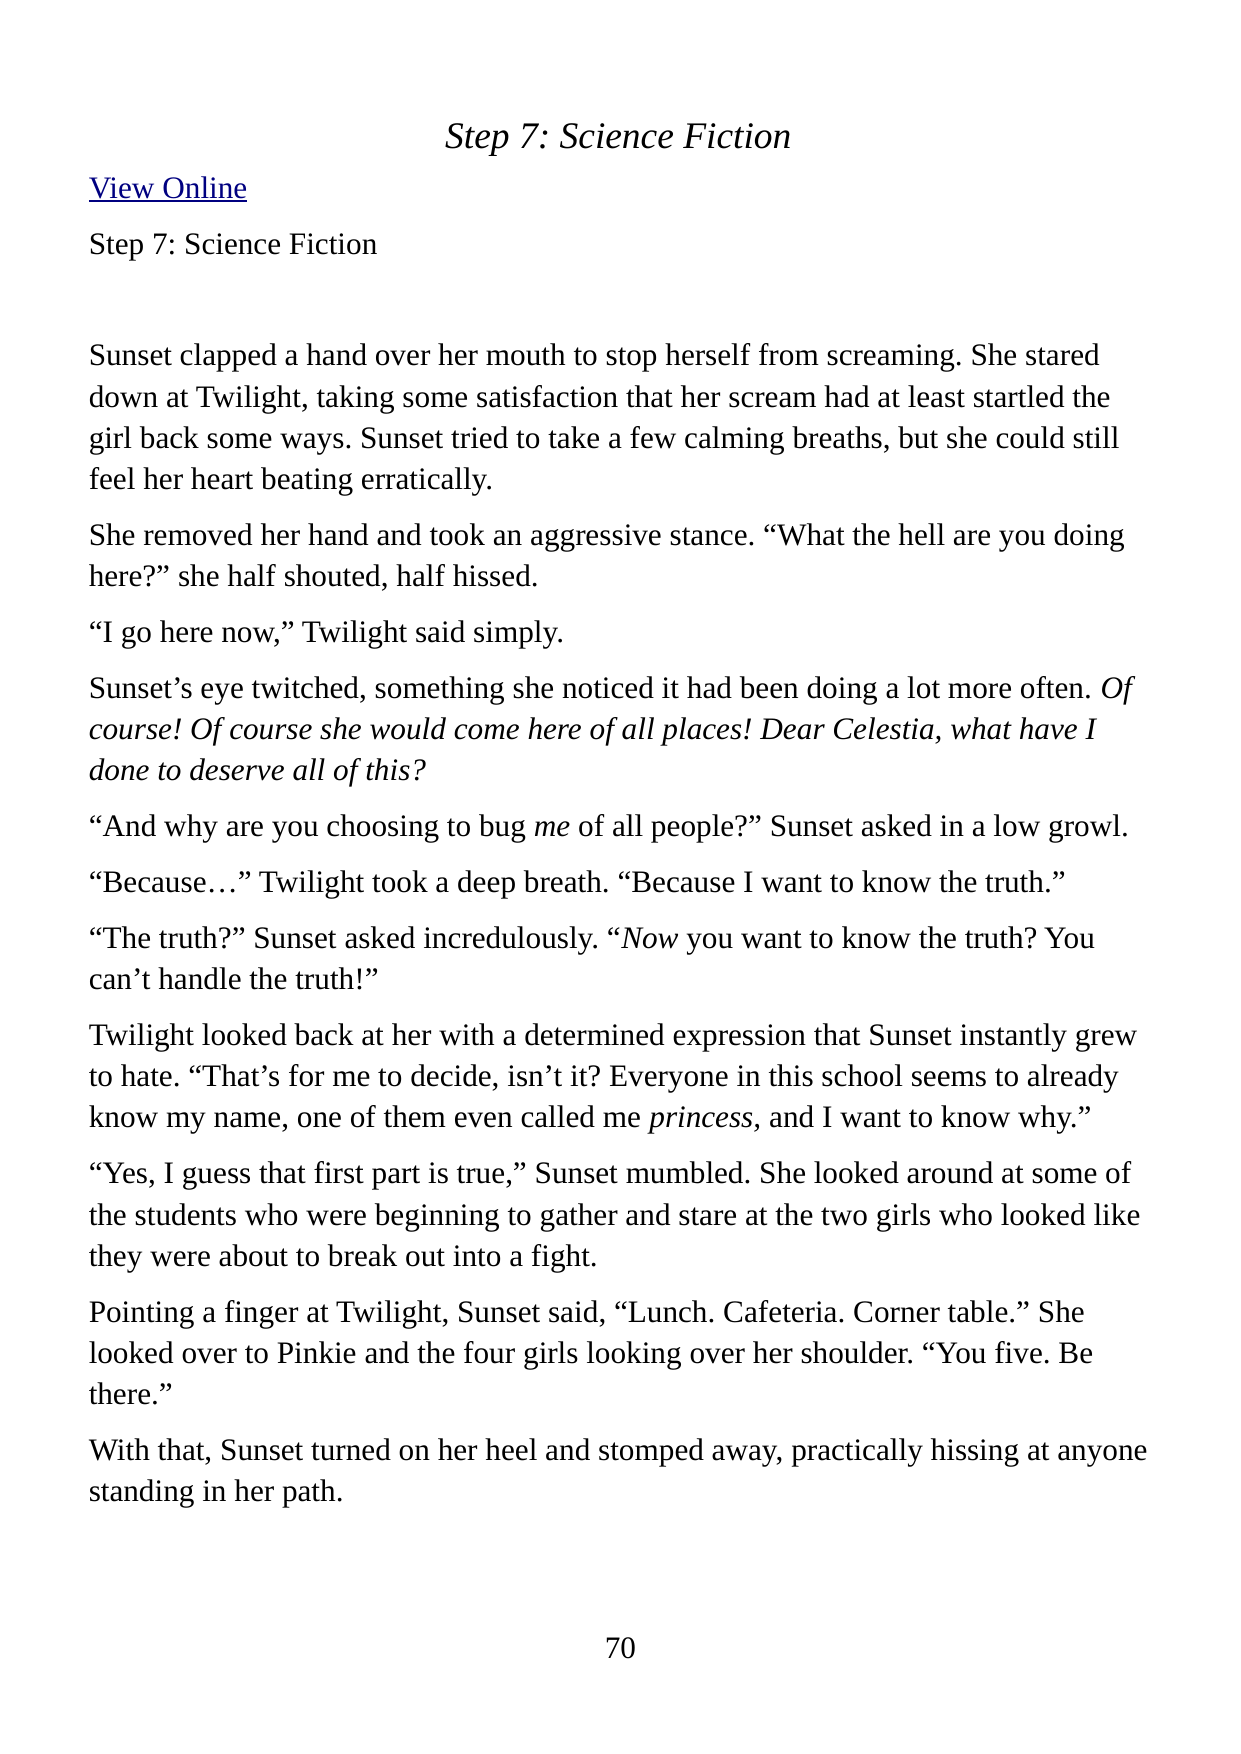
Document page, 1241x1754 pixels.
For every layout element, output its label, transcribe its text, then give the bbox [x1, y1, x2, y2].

text “And why are you choosing to bug me of all people?” Sunset asked in a low growl. [88, 807, 1152, 843]
subtitle Step 7: Science Fiction [88, 113, 1152, 157]
text Pointing a finger at Twilight, Sunset said, “Lunch. Cafeteria. Corner table.” She looked over to Pinkie and the four girls looking over her shoulder. “You five. Be there.” [88, 1293, 1152, 1411]
text Sunset clapped a hand over her mouth to stop herself from screaming. She stared down at Twilight, taking some satisfaction that her scream had at least startled the girl back some ways. Sunset tried to take a few calming breaths, but she could still feel her heart beating erratically. [88, 337, 1152, 496]
text She removed her hand and took an aggressive stance. “What the hell are you doing here?” she half shouted, half hissed. [88, 516, 1152, 593]
text “I go here now,” Twilight said simply. [88, 613, 1152, 649]
text “Yes, I guess that first part is true,” Sunset mumbled. She looked around at some of the students who were beginning to gather and stare at the two girls who looked like they were about to break out into a fight. [88, 1154, 1152, 1273]
text With that, Sunset turned on her heel and stomped away, practically hissing at anyone standing in her path. [88, 1431, 1152, 1508]
text Sunset’s eye twitched, something she noticed it had been doing a lot more often. Of course! Of course she would come here of all places! Dear Celestia, what have I done to deserve all of this? [88, 669, 1152, 788]
text “Because…” Twilight took a deep breath. “Because I want to know the truth.” [88, 863, 1152, 899]
text Step 7: Science Fiction [88, 225, 1152, 261]
text “The truth?” Sunset asked incredulously. “Now you want to know the truth? You can’t handle the truth!” [88, 919, 1152, 996]
text Twilight looked back at her with a determined expression that Sunset instantly grew to hate. “That’s for me to decide, isn’t it? Everyone in this school seems to already know my name, one of them even called me princess, and I want to know why.” [88, 1016, 1152, 1135]
text View Online [88, 169, 1152, 205]
